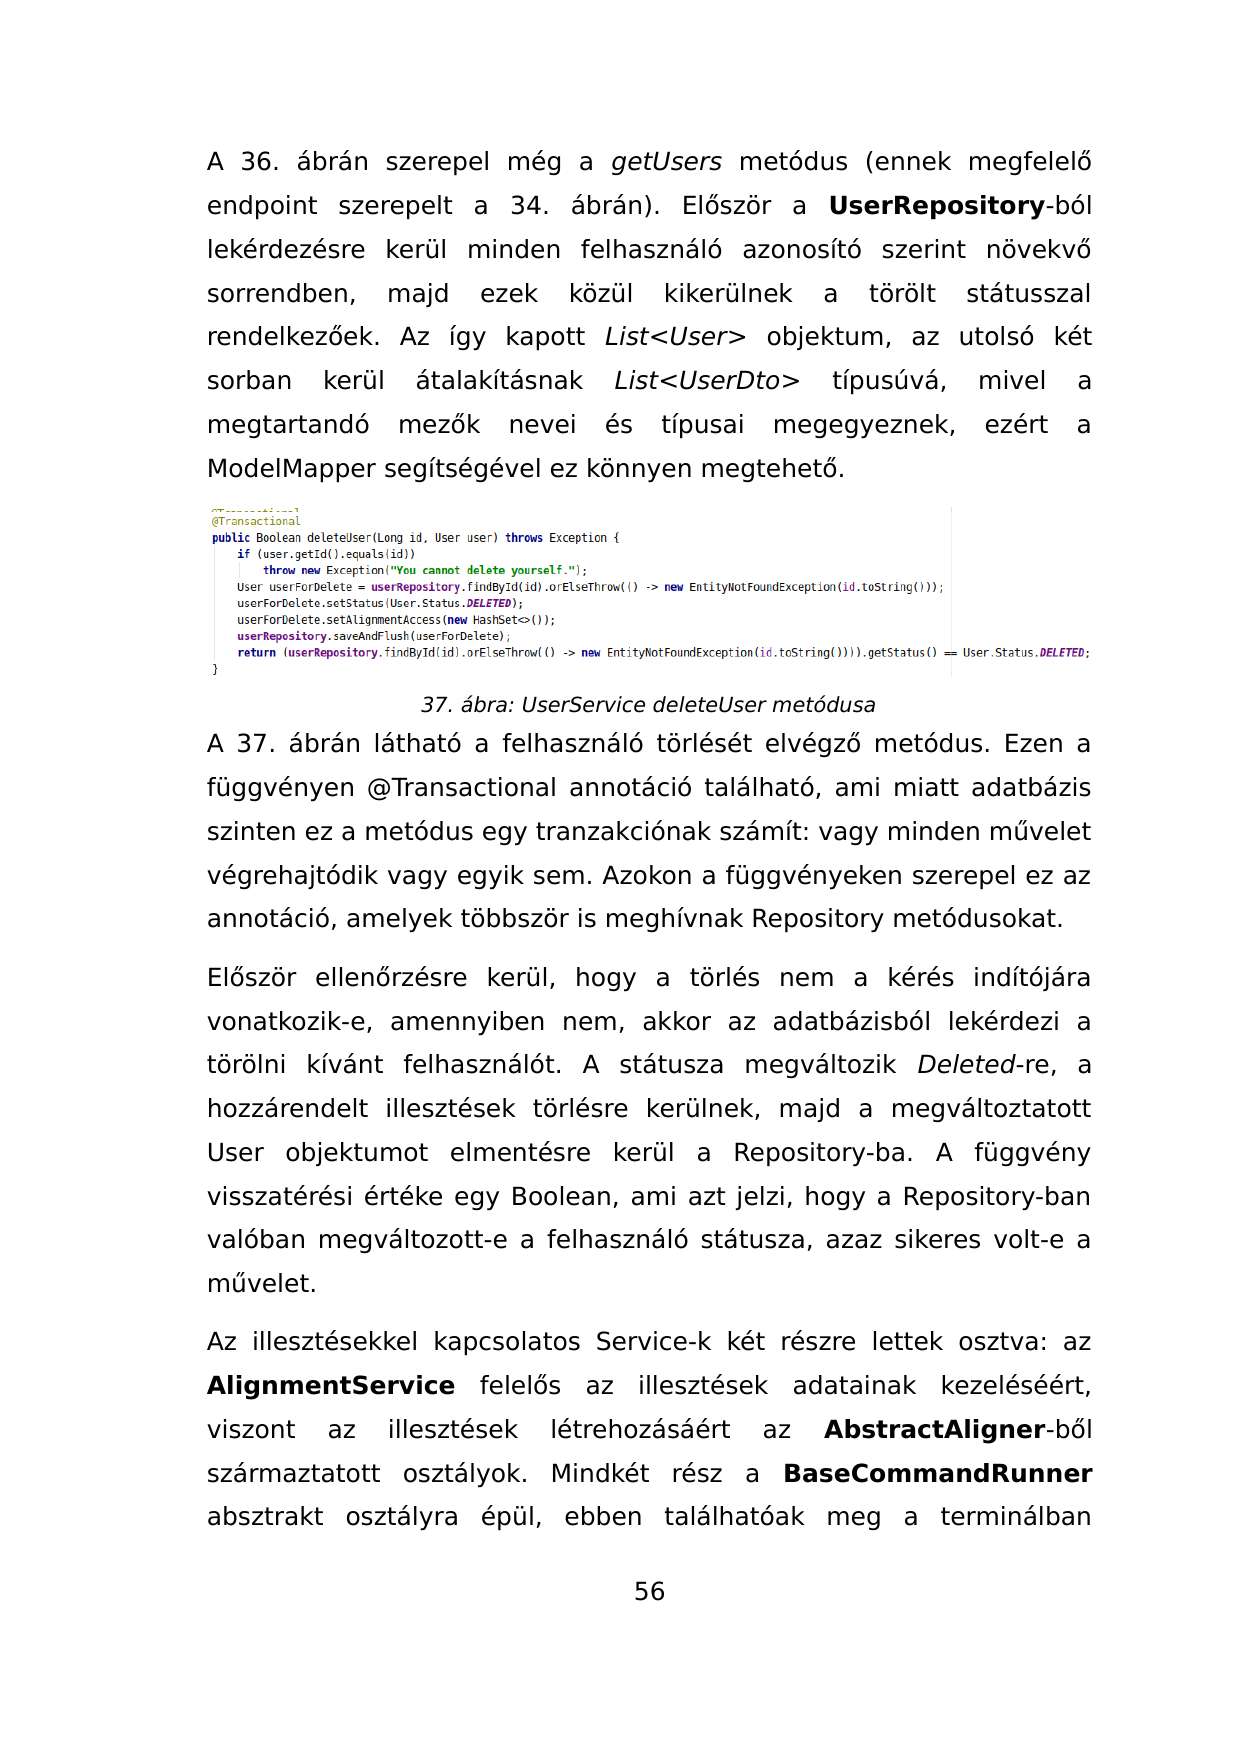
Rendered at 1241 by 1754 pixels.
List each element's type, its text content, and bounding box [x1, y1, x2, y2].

text 37. ábra: UserService deleteUser metódusa [207, 677, 1093, 718]
text Először ellenőrzésre kerül, hogy a törlés nem a kérés indítójára vonatkozik-e, amennyiben nem, akkor az adatbázisból lekérdezi a törölni kívánt felhasználót. A státusza megváltozik Deleted-re, a hozzárendelt illesztések törlésre kerülnek, majd a megváltoztatott User objektumot elmentésre kerül a Repository-ba. A függvény visszatérési értéke egy Boolean, ami azt jelzi, hogy a Repository-ban valóban megváltozott-e a felhasználó státusza, azaz sikeres volt-e a művelet. [207, 963, 1093, 1298]
text A 36. ábrán szerepel még a getUsers metódus (ennek megfelelő endpoint szerepelt a 34. ábrán). Először a UserRepository-ból lekérdezésre kerül minden felhasználó azonosító szerint növekvő sorrendben, majd ezek közül kikerülnek a törölt státusszal rendelkezőek. Az így kapott List<User> objektum, az utolsó két sorban kerül átalakításnak List<UserDto> típusúvá, mivel a megtartandó mezők nevei és típusai megegyeznek, ezért a ModelMapper segítségével ez könnyen megtehető. [207, 148, 1093, 483]
picture [206, 507, 1093, 677]
text Az illesztésekkel kapcsolatos Service-k két részre lettek osztva: az AlignmentService felelős az illesztések adatainak kezeléséért, viszont az illesztések létrehozásáért az AbstractAligner-ből származtatott osztályok. Mindkét rész a BaseCommandRunner absztrakt osztályra épül, ebben találhatóak meg a terminálban [207, 1327, 1093, 1532]
text A 37. ábrán látható a felhasználó törlését elvégző metódus. Ezen a függvényen @Transactional annotáció található, ami miatt adatbázis szinten ez a metódus egy tranzakciónak számít: vagy minden művelet végrehajtódik vagy egyik sem. Azokon a függvényeken szerepel ez az annotáció, amelyek többször is meghívnak Repository metódusokat. [207, 718, 1093, 934]
